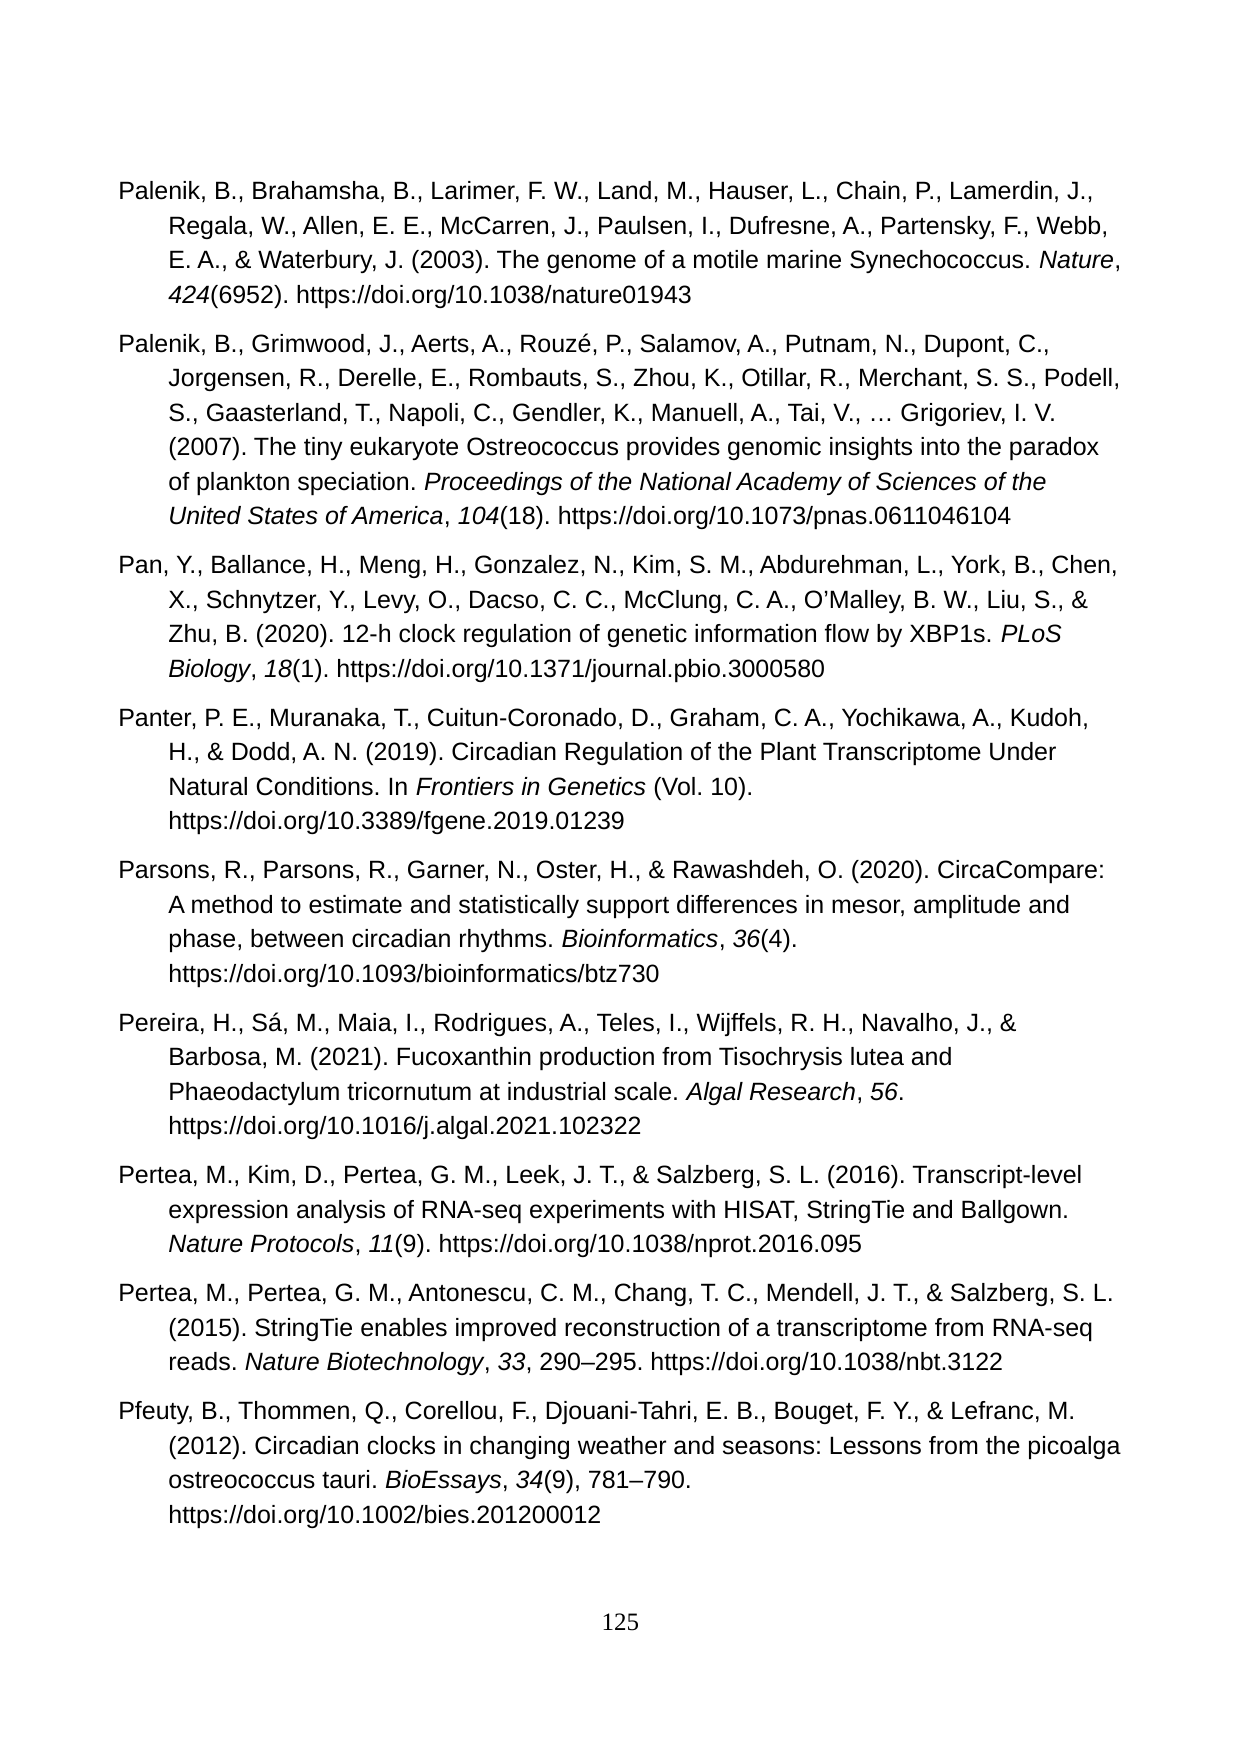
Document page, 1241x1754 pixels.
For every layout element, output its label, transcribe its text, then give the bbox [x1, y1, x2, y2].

text Pan, Y., Ballance, H., Meng, H., Gonzalez, N., Kim, S. M., Abdurehman, L., York, B., Chen, X., Schnytzer, Y., Levy, O., Dacso, C. C., McClung, C. A., O’Malley, B. W., Liu, S., & Zhu, B. (2020). 12-h clock regulation of genetic information flow by XBP1s. PLoS Biology, 18(1). https://doi.org/10.1371/journal.pbio.3000580 [118, 550, 1122, 682]
text Palenik, B., Brahamsha, B., Larimer, F. W., Land, M., Hauser, L., Chain, P., Lamerdin, J., Regala, W., Allen, E. E., McCarren, J., Paulsen, I., Dufresne, A., Partensky, F., Webb, E. A., & Waterbury, J. (2003). The genome of a motile marine Synechococcus. Nature, 424(6952). https://doi.org/10.1038/nature01943 [118, 176, 1122, 308]
text Pfeuty, B., Thommen, Q., Corellou, F., Djouani-Tahri, E. B., Bouget, F. Y., & Lefranc, M. (2012). Circadian clocks in changing weather and seasons: Lessons from the picoalga ostreococcus tauri. BioEssays, 34(9), 781–790. https://doi.org/10.1002/bies.201200012 [118, 1396, 1122, 1528]
text Pertea, M., Pertea, G. M., Antonescu, C. M., Chang, T. C., Mendell, J. T., & Salzberg, S. L. (2015). StringTie enables improved reconstruction of a transcriptome from RNA-seq reads. Nature Biotechnology, 33, 290–295. https://doi.org/10.1038/nbt.3122 [118, 1278, 1122, 1376]
text Palenik, B., Grimwood, J., Aerts, A., Rouzé, P., Salamov, A., Putnam, N., Dupont, C., Jorgensen, R., Derelle, E., Rombauts, S., Zhou, K., Otillar, R., Merchant, S. S., Podell, S., Gaasterland, T., Napoli, C., Gendler, K., Manuell, A., Tai, V., … Grigoriev, I. V. (2007). The tiny eukaryote Ostreococcus provides genomic insights into the paradox of plankton speciation. Proceedings of the National Academy of Sciences of the United States of America, 104(18). https://doi.org/10.1073/pnas.0611046104 [118, 329, 1122, 530]
text Pertea, M., Kim, D., Pertea, G. M., Leek, J. T., & Salzberg, S. L. (2016). Transcript-level expression analysis of RNA-seq experiments with HISAT, StringTie and Ballgown. Nature Protocols, 11(9). https://doi.org/10.1038/nprot.2016.095 [118, 1160, 1122, 1258]
text Panter, P. E., Muranaka, T., Cuitun-Coronado, D., Graham, C. A., Yochikawa, A., Kudoh, H., & Dodd, A. N. (2019). Circadian Regulation of the Plant Transcriptome Under Natural Conditions. In Frontiers in Genetics (Vol. 10). https://doi.org/10.3389/fgene.2019.01239 [118, 703, 1122, 835]
text Pereira, H., Sá, M., Maia, I., Rodrigues, A., Teles, I., Wijffels, R. H., Navalho, J., & Barbosa, M. (2021). Fucoxanthin production from Tisochrysis lutea and Phaeodactylum tricornutum at industrial scale. Algal Research, 56. https://doi.org/10.1016/j.algal.2021.102322 [118, 1008, 1122, 1140]
text Parsons, R., Parsons, R., Garner, N., Oster, H., & Rawashdeh, O. (2020). CircaCompare: A method to estimate and statistically support differences in mesor, amplitude and phase, between circadian rhythms. Bioinformatics, 36(4). https://doi.org/10.1093/bioinformatics/btz730 [118, 855, 1122, 987]
